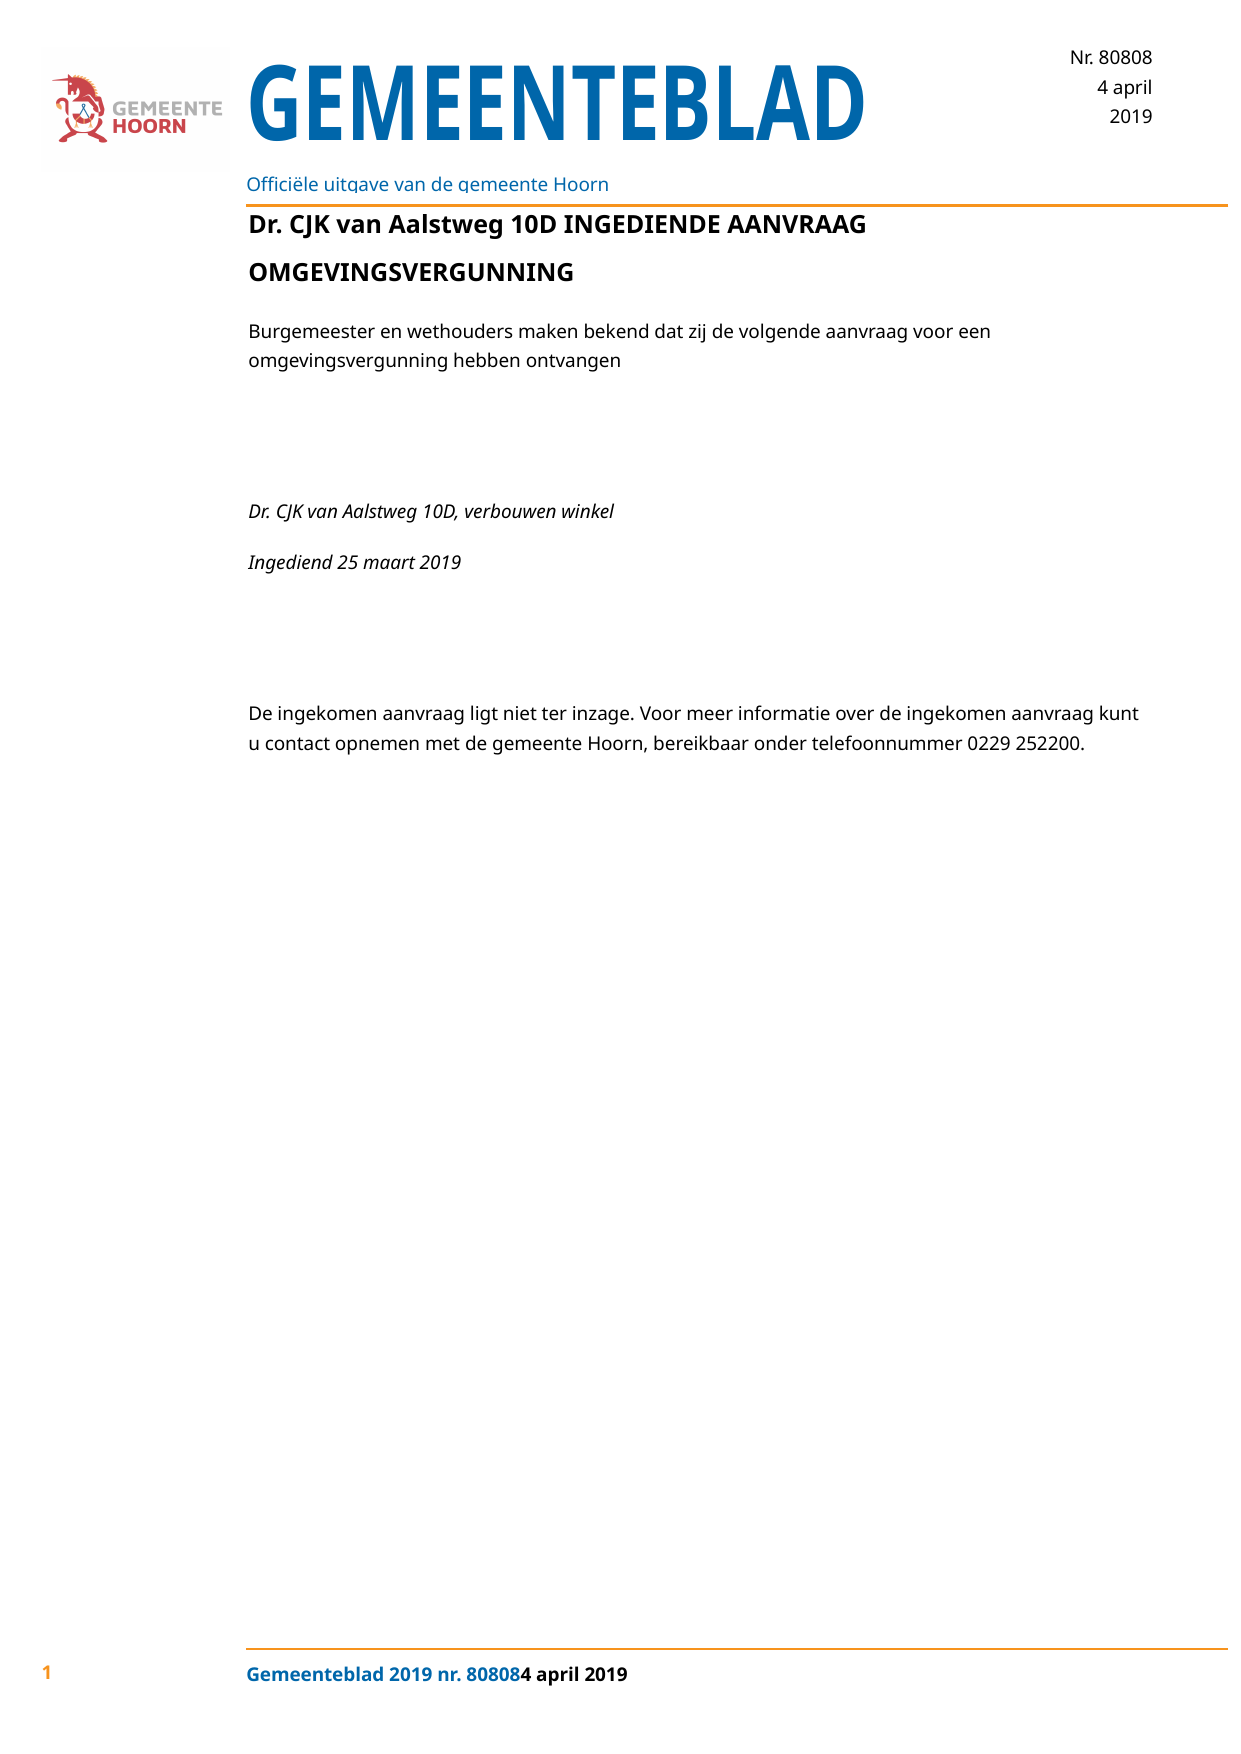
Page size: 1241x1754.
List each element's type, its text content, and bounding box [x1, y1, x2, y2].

text Burgemeester en wethouders maken bekend dat zij de volgende aanvraag voor een omgevingsvergunning hebben ontvangen [248, 318, 1152, 373]
text Ingediend 25 maart 2019 [248, 549, 1152, 575]
text De ingekomen aanvraag ligt niet ter inzage. Voor meer informatie over de ingekomen aanvraag kunt u contact opnemen met de gemeente Hoorn, bereikbaar onder telefoonnummer 0229 252200. [248, 700, 1152, 756]
text Dr. CJK van Aalstweg 10D, verbouwen winkel [248, 499, 1152, 524]
text Dr. CJK van Aalstweg 10D INGEDIENDE AANVRAAG OMGEVINGSVERGUNNING [248, 207, 1152, 288]
picture [41, 47, 231, 172]
